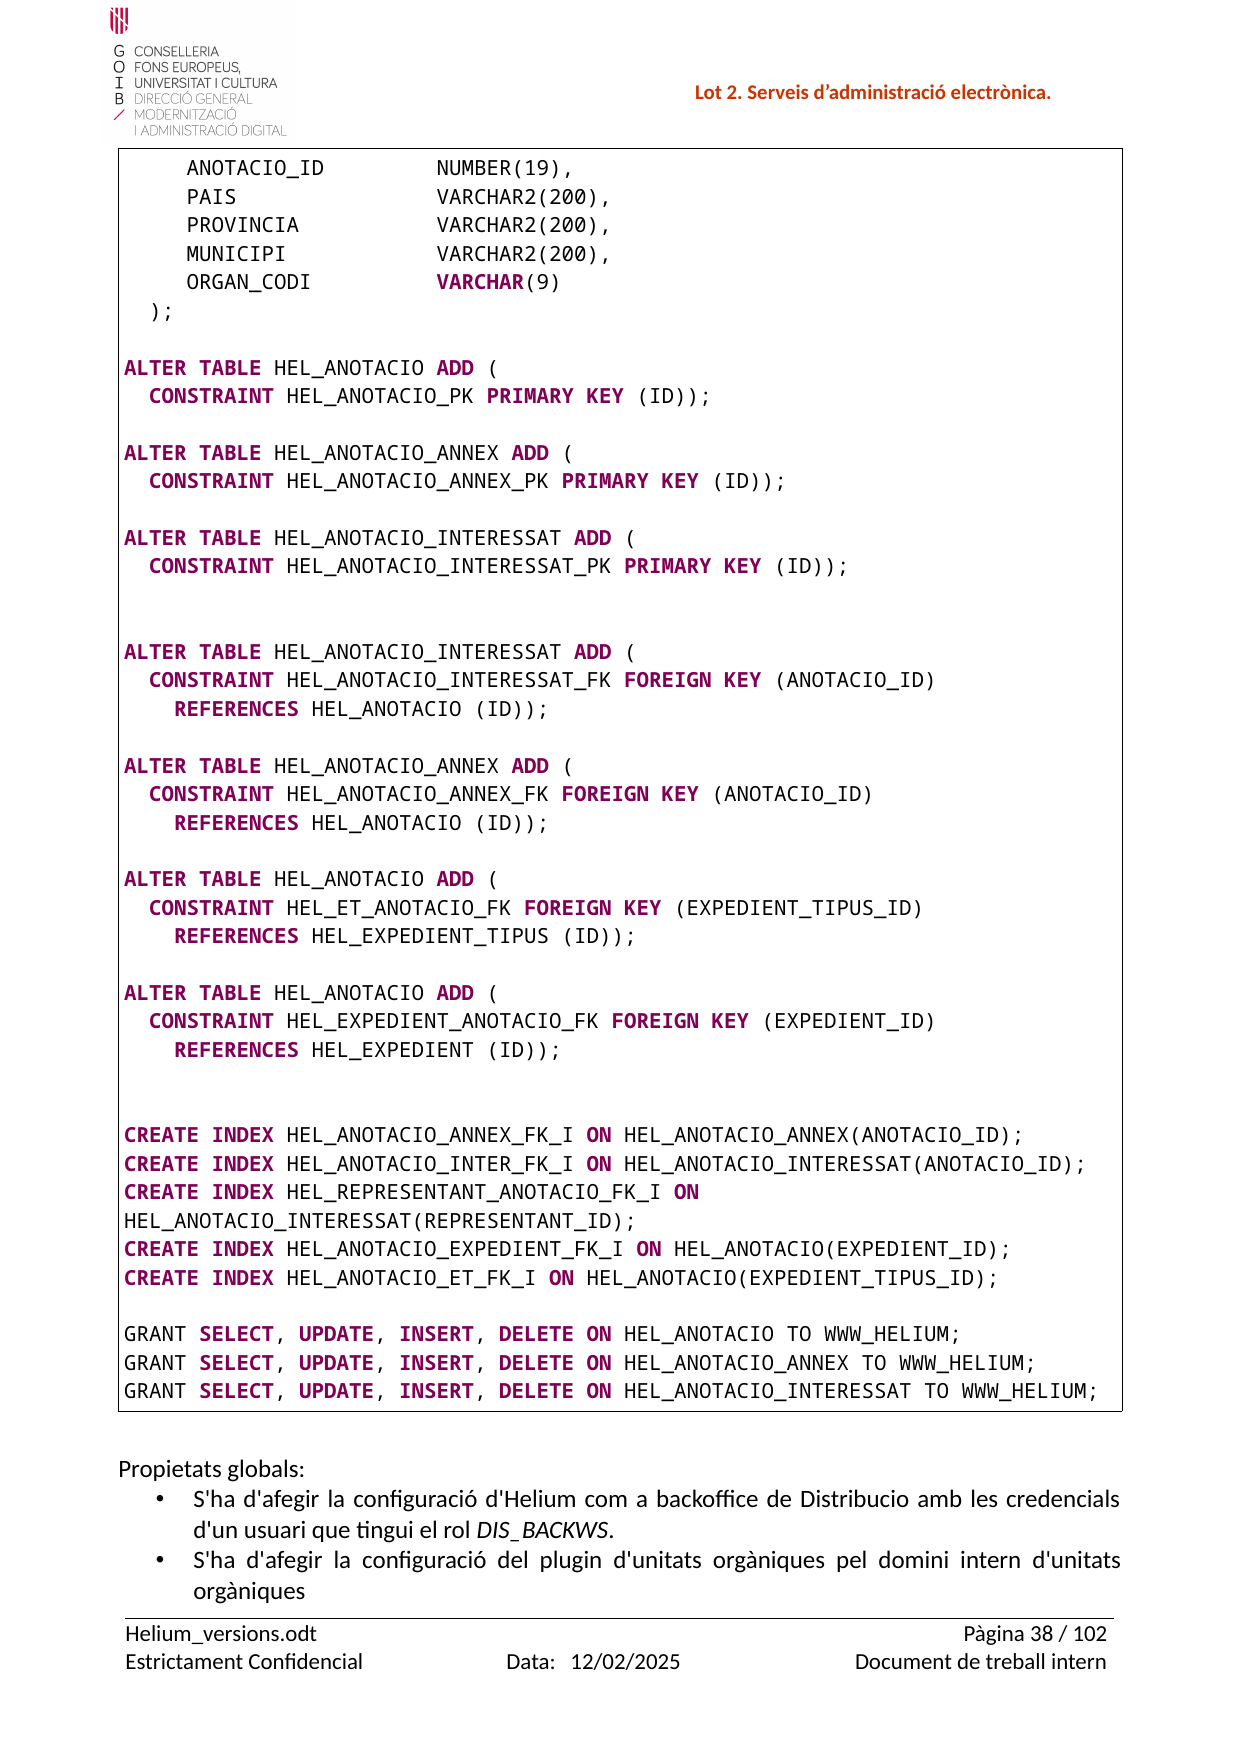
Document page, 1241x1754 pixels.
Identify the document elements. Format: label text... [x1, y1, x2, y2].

text Propietats globals: [118, 1453, 1122, 1483]
picture [100, 0, 297, 144]
table_header ANOTACIO_ID NUMBER(19), PAIS VARCHAR2(200), PROVINCIA VARCHAR2(200), MUNICIPI VARCHAR2(200), ORGAN_CODI VARCHAR(9) ); ALTER TABLE HEL_ANOTACIO ADD ( CONSTRAINT HEL_ANOTACIO_PK PRIMARY KEY (ID)); ALTER TABLE HEL_ANOTACIO_ANNEX ADD ( CONSTRAINT HEL_ANOTACIO_ANNEX_PK PRIMARY KEY (ID)); ALTER TABLE HEL_ANOTACIO_INTERESSAT ADD ( CONSTRAINT HEL_ANOTACIO_INTERESSAT_PK PRIMARY KEY (ID)); ALTER TABLE HEL_ANOTACIO_INTERESSAT ADD ( CONSTRAINT HEL_ANOTACIO_INTERESSAT_FK FOREIGN KEY (ANOTACIO_ID) REFERENCES HEL_ANOTACIO (ID)); ALTER TABLE HEL_ANOTACIO_ANNEX ADD ( CONSTRAINT HEL_ANOTACIO_ANNEX_FK FOREIGN KEY (ANOTACIO_ID) REFERENCES HEL_ANOTACIO (ID)); ALTER TABLE HEL_ANOTACIO ADD ( CONSTRAINT HEL_ET_ANOTACIO_FK FOREIGN KEY (EXPEDIENT_TIPUS_ID) REFERENCES HEL_EXPEDIENT_TIPUS (ID)); ALTER TABLE HEL_ANOTACIO ADD ( CONSTRAINT HEL_EXPEDIENT_ANOTACIO_FK FOREIGN KEY (EXPEDIENT_ID) REFERENCES HEL_EXPEDIENT (ID)); CREATE INDEX HEL_ANOTACIO_ANNEX_FK_I ON HEL_ANOTACIO_ANNEX(ANOTACIO_ID); CREATE INDEX HEL_ANOTACIO_INTER_FK_I ON HEL_ANOTACIO_INTERESSAT(ANOTACIO_ID); CREATE INDEX HEL_REPRESENTANT_ANOTACIO_FK_I ON HEL_ANOTACIO_INTERESSAT(REPRESENTANT_ID); CREATE INDEX HEL_ANOTACIO_EXPEDIENT_FK_I ON HEL_ANOTACIO(EXPEDIENT_ID); CREATE INDEX HEL_ANOTACIO_ET_FK_I ON HEL_ANOTACIO(EXPEDIENT_TIPUS_ID); GRANT SELECT, UPDATE, INSERT, DELETE ON HEL_ANOTACIO TO WWW_HELIUM; GRANT SELECT, UPDATE, INSERT, DELETE ON HEL_ANOTACIO_ANNEX TO WWW_HELIUM; GRANT SELECT, UPDATE, INSERT, DELETE ON HEL_ANOTACIO_INTERESSAT TO WWW_HELIUM; [119, 149, 1122, 1411]
list S'ha d'afegir la configuració del plugin d'unitats orgàniques pel domini intern d'unitats orgàniques [156, 1544, 1122, 1606]
list S'ha d'afegir la configuració d'Helium com a backoffice de Distribucio amb les credencials d'un usuari que tingui el rol DIS_BACKWS. [156, 1483, 1122, 1544]
